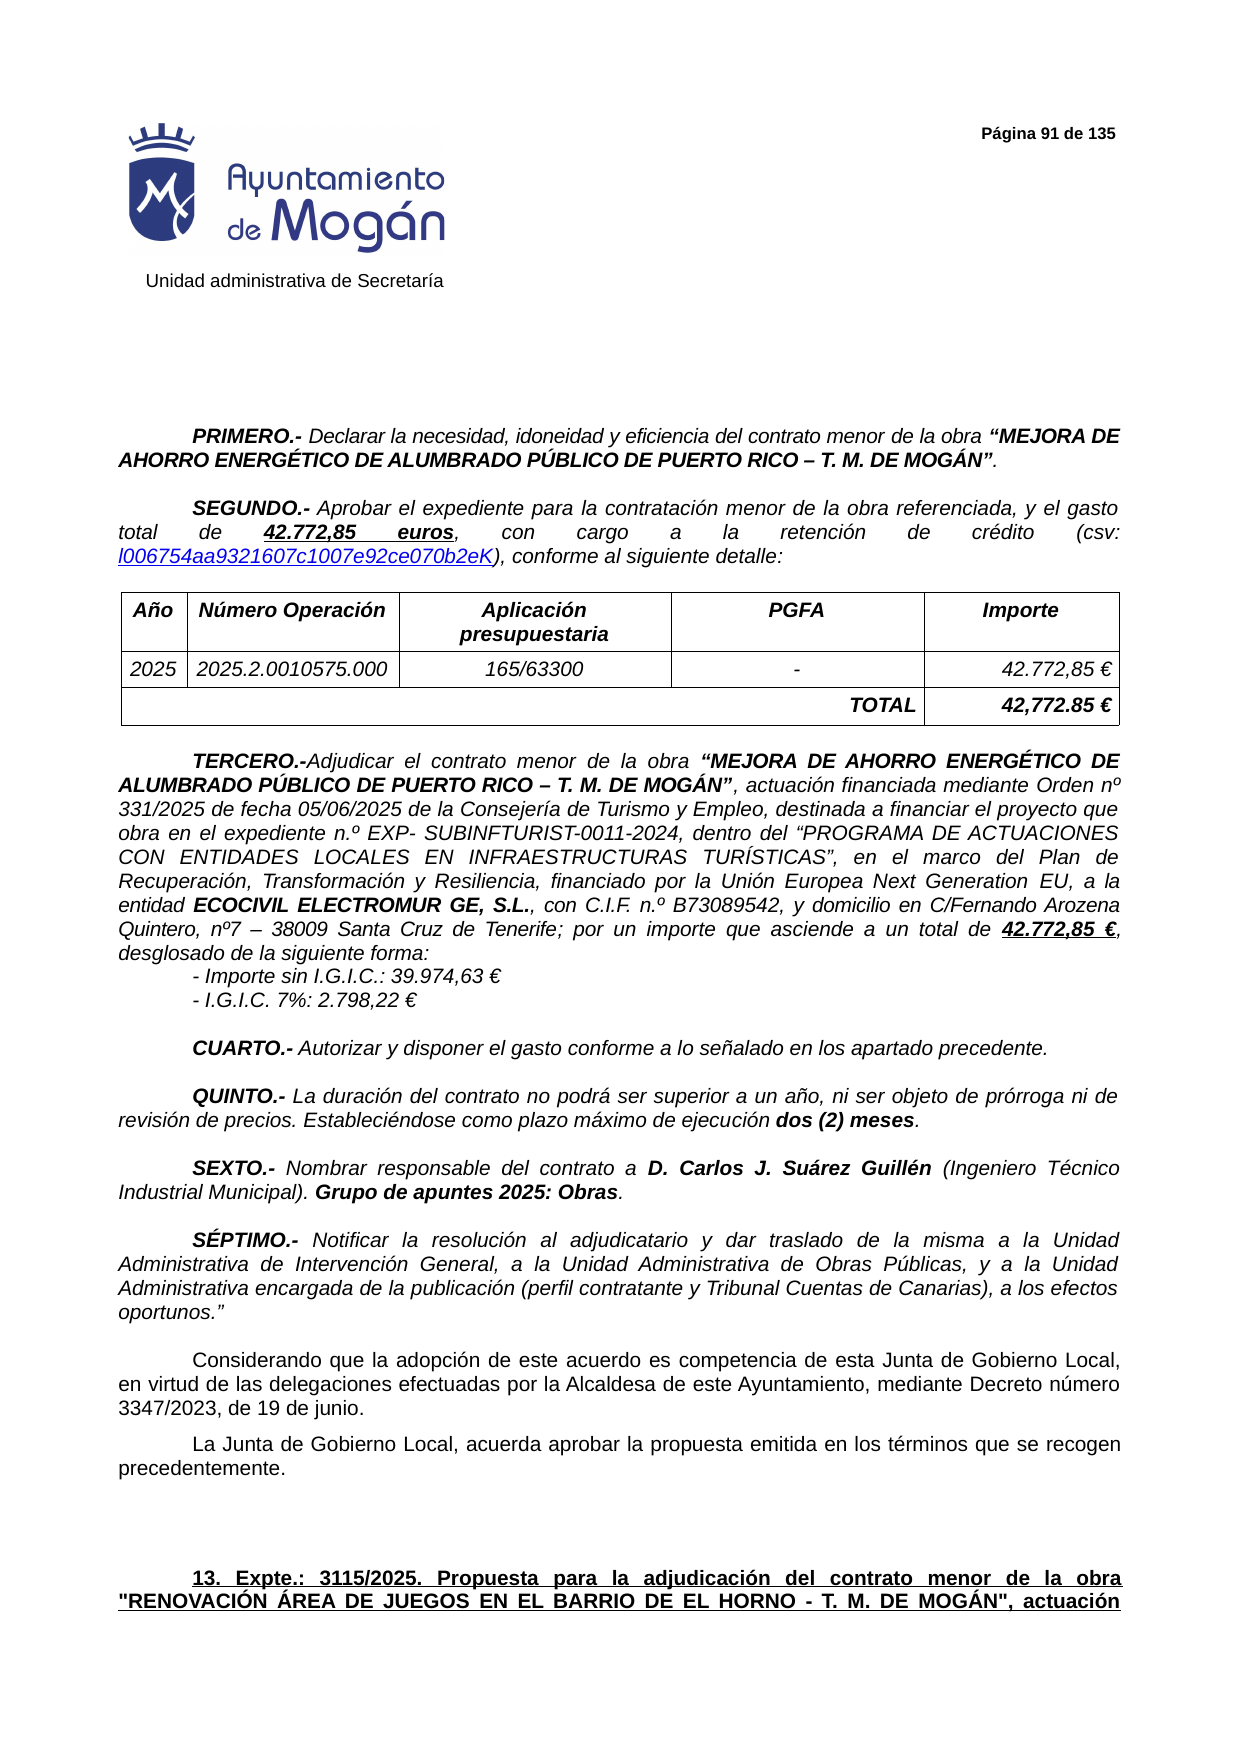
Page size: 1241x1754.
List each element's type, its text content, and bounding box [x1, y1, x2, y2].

table_cell TOTAL [122, 688, 924, 724]
text TERCERO.-Adjudicar el contrato menor de la obra “MEJORA DE AHORRO ENERGÉTICO DE ALUMBRADO PÚBLICO DE PUERTO RICO – T. M. DE MOGÁN”, actuación financiada mediante Orden nº 331/2025 de fecha 05/06/2025 de la Consejería de Turismo y Empleo, destinada a financiar el proyecto que obra en el expediente n.º EXP- SUBINFTURIST-0011-2024, dentro del “PROGRAMA DE ACTUACIONES CON ENTIDADES LOCALES EN INFRAESTRUCTURAS TURÍSTICAS”, en el marco del Plan de Recuperación, Transformación y Resiliencia, financiado por la Unión Europea Next Generation EU, a la entidad ECOCIVIL ELECTROMUR GE, S.L., con C.I.F. n.º B73089542, y domicilio en C/Fernando Arozena Quintero, nº7 – 38009 Santa Cruz de Tenerife; por un importe que asciende a un total de 42.772,85 €, desglosado de la siguiente forma: [118, 749, 1122, 964]
text - Importe sin I.G.I.C.: 39.974,63 € [118, 964, 1122, 988]
table_header Importe [925, 593, 1119, 651]
table_header Número Operación [188, 593, 399, 651]
table_cell 165/63300 [400, 652, 671, 687]
text La Junta de Gobierno Local, acuerda aprobar la propuesta emitida en los términos que se recogen precedentemente. [118, 1432, 1122, 1480]
table_cell 2025.2.0010575.000 [188, 652, 399, 687]
table_header Aplicación presupuestaria [400, 593, 671, 651]
table_cell 2025 [122, 652, 187, 687]
text CUARTO.- Autorizar y disponer el gasto conforme a lo señalado en los apartado precedente. [118, 1036, 1122, 1060]
text SÉPTIMO.- Notificar la resolución al adjudicatario y dar traslado de la misma a la Unidad Administrativa de Intervención General, a la Unidad Administrativa de Obras Públicas, y a la Unidad Administrativa encargada de la publicación (perfil contratante y Tribunal Cuentas de Canarias), a los efectos oportunos.” [118, 1228, 1122, 1324]
text PRIMERO.- Declarar la necesidad, idoneidad y eficiencia del contrato menor de la obra “MEJORA DE AHORRO ENERGÉTICO DE ALUMBRADO PÚBLICO DE PUERTO RICO – T. M. DE MOGÁN”. [118, 424, 1122, 472]
table_header Año [122, 593, 187, 651]
picture [128, 123, 445, 259]
text SEGUNDO.- Aprobar el expediente para la contratación menor de la obra referenciada, y el gasto total de 42.772,85 euros, con cargo a la retención de crédito (csv: l006754aa9321607c1007e92ce070b2eK), conforme al siguiente detalle: [118, 496, 1122, 568]
text SEXTO.- Nombrar responsable del contrato a D. Carlos J. Suárez Guillén (Ingeniero Técnico Industrial Municipal). Grupo de apuntes 2025: Obras. [118, 1156, 1122, 1204]
text Considerando que la adopción de este acuerdo es competencia de esta Junta de Gobierno Local, en virtud de las delegaciones efectuadas por la Alcaldesa de este Ayuntamiento, mediante Decreto número 3347/2023, de 19 de junio. [118, 1348, 1122, 1419]
table_cell 42.772,85 € [925, 688, 1119, 724]
text QUINTO.- La duración del contrato no podrá ser superior a un año, ni ser objeto de prórroga ni de revisión de precios. Estableciéndose como plazo máximo de ejecución dos (2) meses. [118, 1084, 1122, 1132]
text - I.G.I.C. 7%: 2.798,22 € [118, 988, 1122, 1012]
table_cell - [672, 652, 924, 687]
text 13. Expte.: 3115/2025. Propuesta para la adjudicación del contrato menor de la obra "RENOVACIÓN ÁREA DE JUEGOS EN EL BARRIO DE EL HORNO - T. M. DE MOGÁN", actuación [118, 1565, 1122, 1613]
table_header PGFA [672, 593, 924, 651]
table_cell 42.772,85 € [925, 652, 1119, 687]
